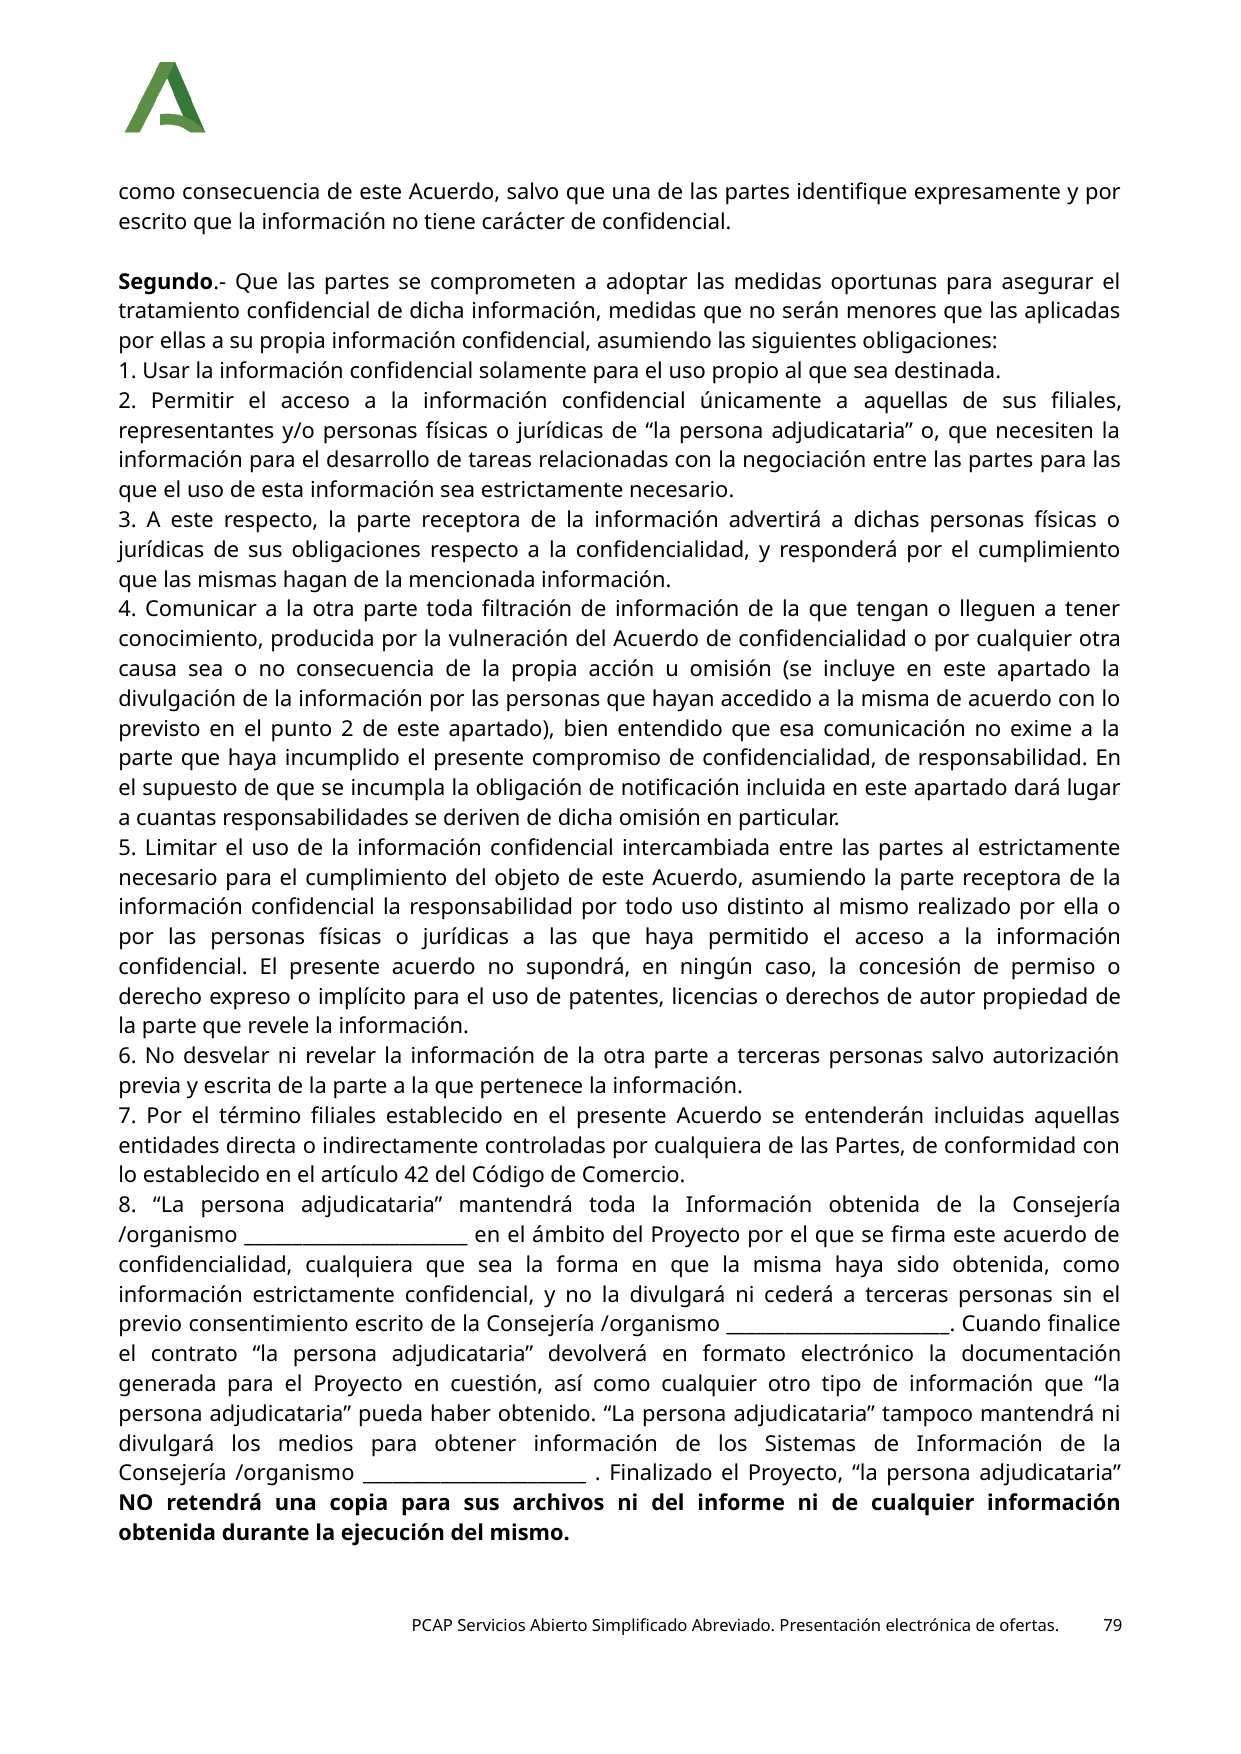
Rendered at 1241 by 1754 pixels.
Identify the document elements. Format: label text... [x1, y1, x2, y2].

text 8. “La persona adjudicataria” mantendrá toda la Información obtenida de la Consejería /organismo _______________________ en el ámbito del Proyecto por el que se firma este acuerdo de confidencialidad, cualquiera que sea la forma en que la misma haya sido obtenida, como información estrictamente confidencial, y no la divulgará ni cederá a terceras personas sin el previo consentimiento escrito de la Consejería /organismo _______________________. Cuando finalice el contrato “la persona adjudicataria” devolverá en formato electrónico la documentación generada para el Proyecto en cuestión, así como cualquier otro tipo de información que “la persona adjudicataria” pueda haber obtenido. “La persona adjudicataria” tampoco mantendrá ni divulgará los medios para obtener información de los Sistemas de Información de la Consejería /organismo _______________________ . Finalizado el Proyecto, “la persona adjudicataria” NO retendrá una copia para sus archivos ni del informe ni de cualquier información obtenida durante la ejecución del mismo. [118, 1189, 1122, 1547]
text 6. No desvelar ni revelar la información de la otra parte a terceras personas salvo autorización previa y escrita de la parte a la que pertenece la información. [118, 1040, 1122, 1100]
text 5. Limitar el uso de la información confidencial intercambiada entre las partes al estrictamente necesario para el cumplimiento del objeto de este Acuerdo, asumiendo la parte receptora de la información confidencial la responsabilidad por todo uso distinto al mismo realizado por ella o por las personas físicas o jurídicas a las que haya permitido el acceso a la información confidencial. El presente acuerdo no supondrá, en ningún caso, la concesión de permiso o derecho expreso o implícito para el uso de patentes, licencias o derechos de autor propiedad de la parte que revele la información. [118, 832, 1122, 1040]
text 4. Comunicar a la otra parte toda filtración de información de la que tengan o lleguen a tener conocimiento, producida por la vulneración del Acuerdo de confidencialidad o por cualquier otra causa sea o no consecuencia de la propia acción u omisión (se incluye en este apartado la divulgación de la información por las personas que hayan accedido a la misma de acuerdo con lo previsto en el punto 2 de este apartado), bien entendido que esa comunicación no exime a la parte que haya incumplido el presente compromiso de confidencialidad, de responsabilidad. En el supuesto de que se incumpla la obligación de notificación incluida en este apartado dará lugar a cuantas responsabilidades se deriven de dicha omisión en particular. [118, 593, 1122, 832]
text 1. Usar la información confidencial solamente para el uso propio al que sea destinada. [118, 355, 1122, 385]
text 3. A este respecto, la parte receptora de la información advertirá a dichas personas físicas o jurídicas de sus obligaciones respecto a la confidencialidad, y responderá por el cumplimiento que las mismas hagan de la mencionada información. [118, 504, 1122, 593]
picture [120, 57, 210, 137]
text como consecuencia de este Acuerdo, salvo que una de las partes identifique expresamente y por escrito que la información no tiene carácter de confidencial. [118, 176, 1122, 236]
text Segundo.- Que las partes se comprometen a adoptar las medidas oportunas para asegurar el tratamiento confidencial de dicha información, medidas que no serán menores que las aplicadas por ellas a su propia información confidencial, asumiendo las siguientes obligaciones: [118, 266, 1122, 355]
text 7. Por el término filiales establecido en el presente Acuerdo se entenderán incluidas aquellas entidades directa o indirectamente controladas por cualquiera de las Partes, de conformidad con lo establecido en el artículo 42 del Código de Comercio. [118, 1100, 1122, 1189]
text 2. Permitir el acceso a la información confidencial únicamente a aquellas de sus filiales, representantes y/o personas físicas o jurídicas de “la persona adjudicataria” o, que necesiten la información para el desarrollo de tareas relacionadas con la negociación entre las partes para las que el uso de esta información sea estrictamente necesario. [118, 385, 1122, 504]
